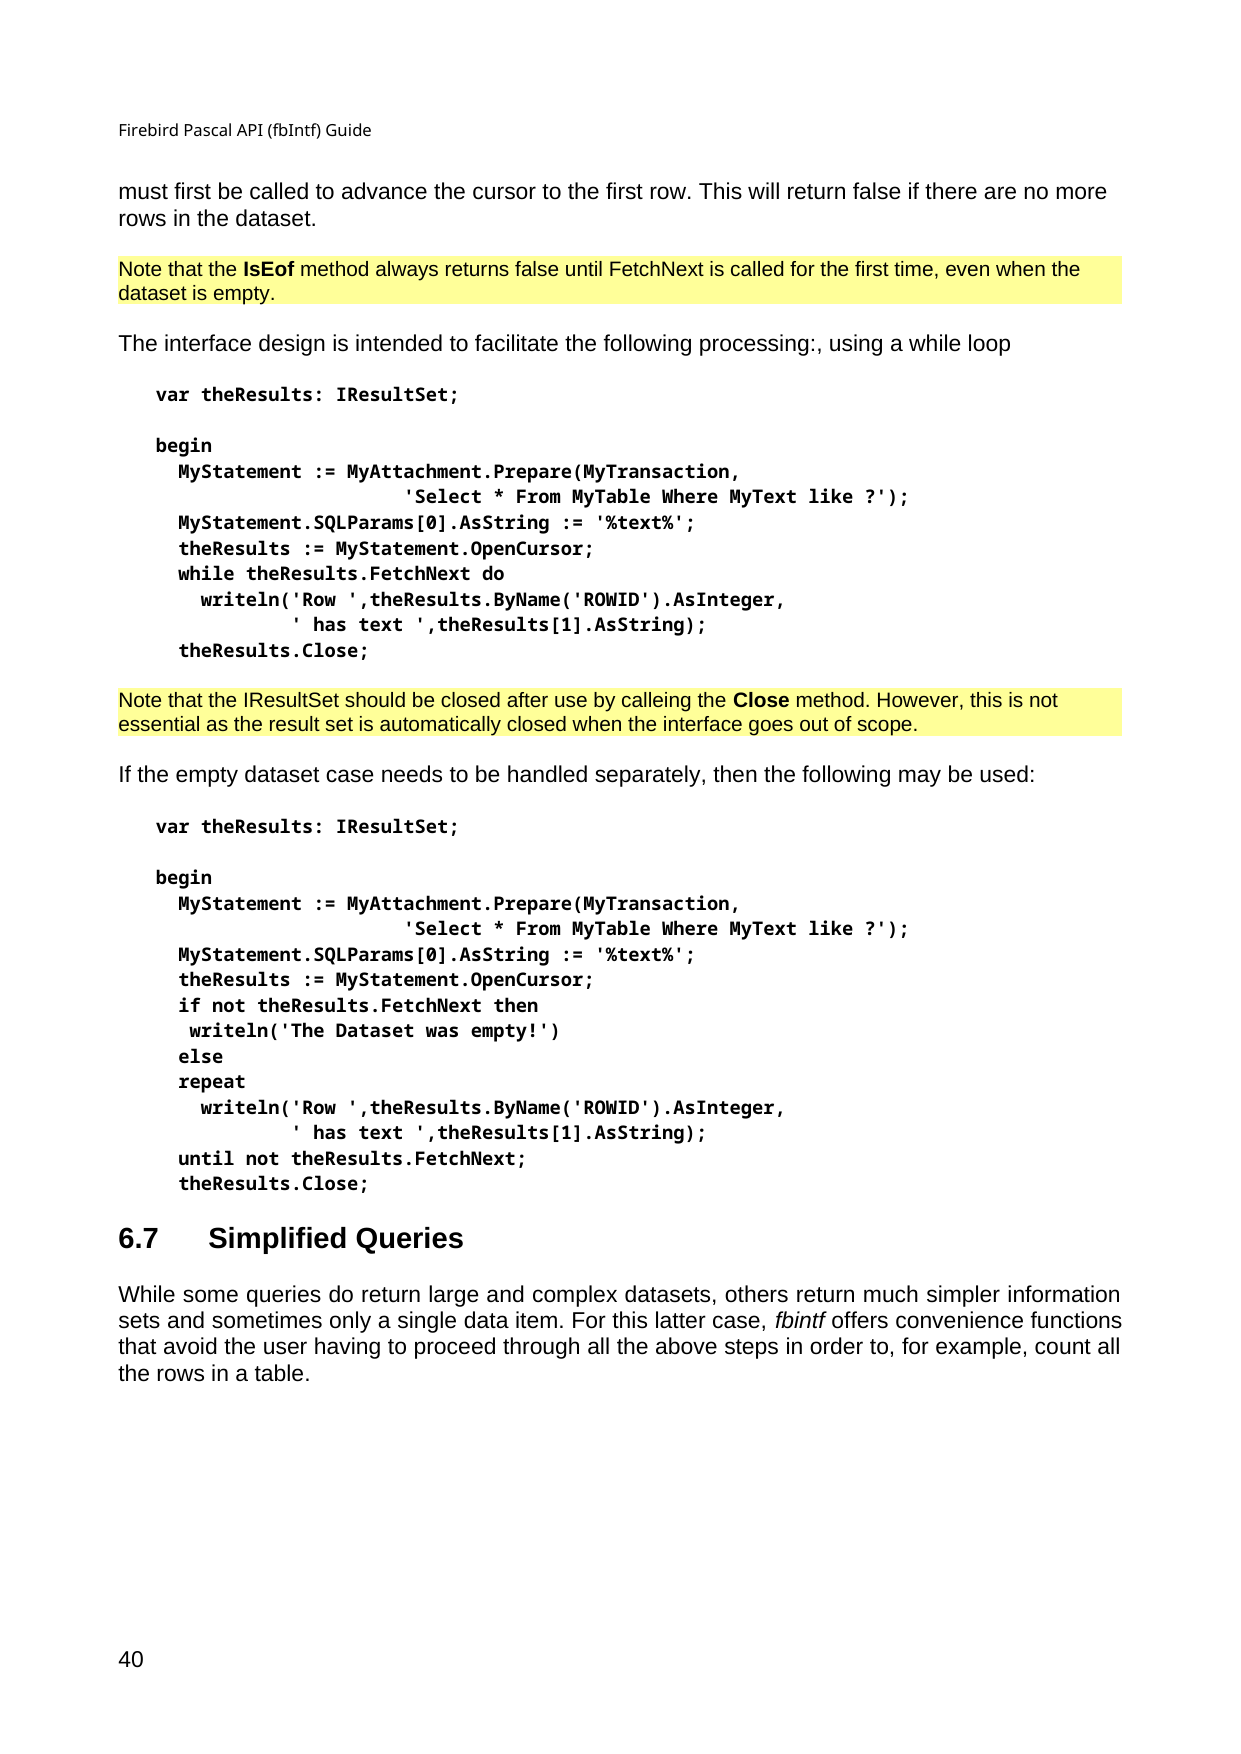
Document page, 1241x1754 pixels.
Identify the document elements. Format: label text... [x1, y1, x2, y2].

text theResults := MyStatement.OpenCursor; [156, 966, 1122, 992]
text if not theResults.FetchNext then [156, 992, 1122, 1017]
text theResults := MyStatement.OpenCursor; [156, 535, 1122, 560]
text MyStatement.SQLParams[0].AsString := '%text%'; [156, 509, 1122, 535]
text var theResults: IResultSet; [156, 382, 1122, 407]
text 'Select * From MyTable Where MyText like ?'); [156, 915, 1122, 941]
text MyStatement := MyAttachment.Prepare(MyTransaction, [156, 890, 1122, 915]
subtitle Simplified Queries [118, 1222, 1122, 1255]
text must first be called to advance the cursor to the first row. This will return false if there are no more rows in the dataset. [118, 178, 1122, 231]
text writeln('The Dataset was empty!') [156, 1017, 1122, 1043]
text writeln('Row ',theResults.ByName('ROWID').AsInteger, [156, 586, 1122, 611]
text theResults.Close; [156, 1171, 1122, 1196]
text begin [156, 864, 1122, 890]
text While some queries do return large and complex datasets, others return much simpler information sets and sometimes only a single data item. For this latter case, fbintf offers convenience functions that avoid the user having to proceed through all the above steps in order to, for example, count all the rows in a table. [118, 1281, 1122, 1386]
text MyStatement := MyAttachment.Prepare(MyTransaction, [156, 458, 1122, 484]
text Note that the IResultSet should be closed after use by calleing the Close method. However, this is not essential as the result set is automatically closed when the interface goes out of scope. [118, 688, 1122, 736]
text repeat [156, 1068, 1122, 1094]
text ' has text ',theResults[1].AsString); [156, 1119, 1122, 1145]
text until not theResults.FetchNext; [156, 1145, 1122, 1171]
text var theResults: IResultSet; [156, 813, 1122, 839]
text writeln('Row ',theResults.ByName('ROWID').AsInteger, [156, 1094, 1122, 1119]
text theResults.Close; [156, 637, 1122, 662]
text begin [156, 433, 1122, 458]
text MyStatement.SQLParams[0].AsString := '%text%'; [156, 941, 1122, 966]
text else [156, 1043, 1122, 1068]
text 'Select * From MyTable Where MyText like ?'); [156, 484, 1122, 509]
text ' has text ',theResults[1].AsString); [156, 611, 1122, 637]
text If the empty dataset case needs to be handled separately, then the following may be used: [118, 761, 1122, 788]
text while theResults.FetchNext do [156, 560, 1122, 586]
text Note that the IsEof method always returns false until FetchNext is called for the first time, even when the dataset is empty. [118, 256, 1122, 304]
text The interface design is intended to facilitate the following processing:, using a while loop [118, 330, 1122, 356]
